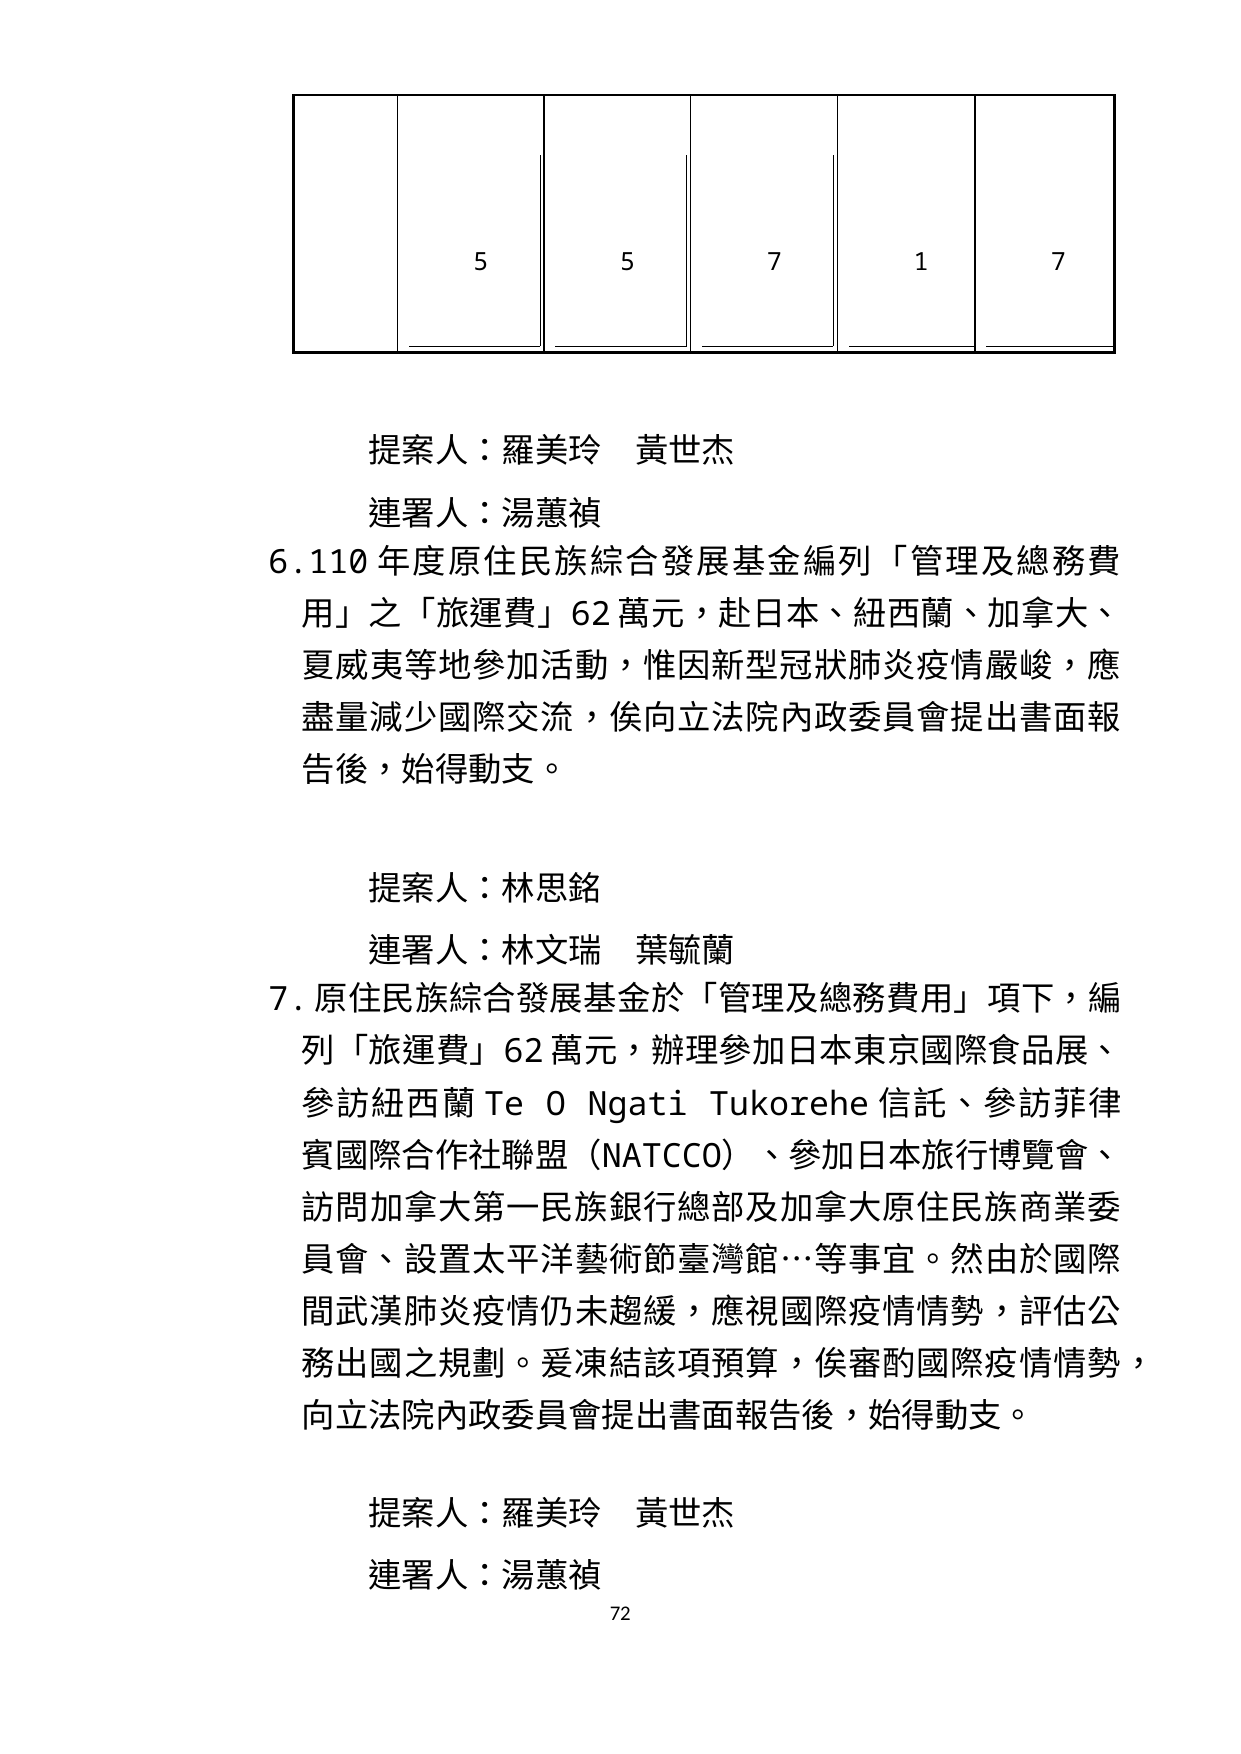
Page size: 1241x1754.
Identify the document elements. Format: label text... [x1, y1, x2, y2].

table_cell 5 [545, 96, 690, 351]
table_cell 7 [976, 96, 1113, 351]
text 提案人：羅美玲 黃世杰 [368, 407, 1127, 469]
text 連署人：林文瑞 葉毓蘭 [368, 907, 1127, 969]
table_cell 5 [398, 96, 543, 351]
text 連署人：湯蕙禎 [368, 1532, 1127, 1594]
table_cell 1 [838, 96, 974, 351]
text 7. 原住民族綜合發展基金於「管理及總務費用」項下，編列「旅運費」62萬元，辦理參加日本東京國際食品展、參訪紐西蘭Te O Ngati Tukorehe信託、參訪菲律賓國際合作社聯盟（NATCCO）、參加日本旅行博覽會、訪問加拿大第一民族銀行總部及加拿大原住民族商業委員會、設置太平洋藝術節臺灣館…等事宜。然由於國際間武漢肺炎疫情仍未趨緩，應視國際疫情情勢，評估公務出國之規劃。爰凍結該項預算，俟審酌國際疫情情勢，向立法院內政委員會提出書面報告後，始得動支。 [268, 969, 1122, 1438]
table_cell 7 [691, 96, 837, 351]
text 提案人：林思銘 [368, 844, 1127, 907]
text 連署人：湯蕙禎 [368, 469, 1127, 532]
table_cell [295, 96, 397, 351]
text 6.110年度原住民族綜合發展基金編列「管理及總務費用」之「旅運費」62萬元，赴日本、紐西蘭、加拿大、夏威夷等地參加活動，惟因新型冠狀肺炎疫情嚴峻，應盡量減少國際交流，俟向立法院內政委員會提出書面報告後，始得動支。 [268, 532, 1122, 792]
text 提案人：羅美玲 黃世杰 [368, 1469, 1127, 1532]
